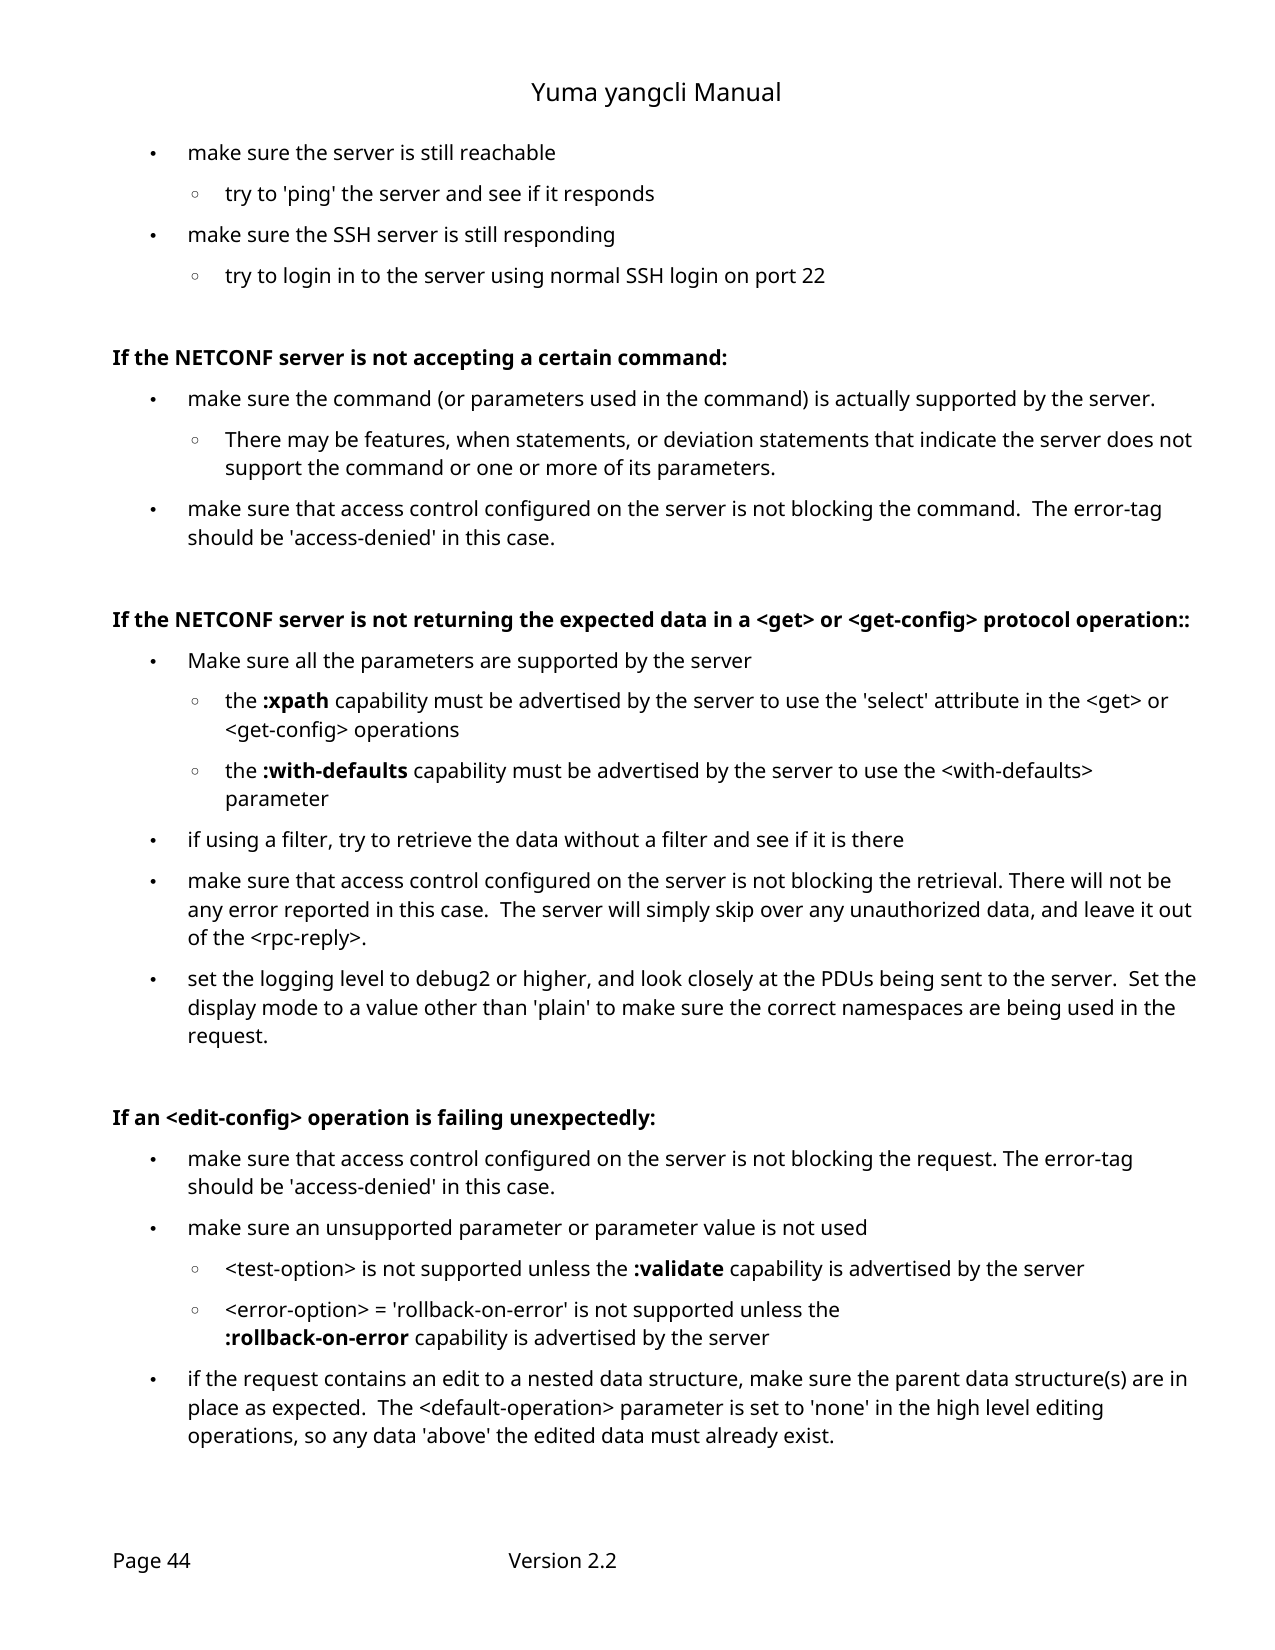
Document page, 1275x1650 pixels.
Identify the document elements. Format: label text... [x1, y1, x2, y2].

list if using a filter, try to retrieve the data without a filter and see if it is there [150, 825, 1200, 854]
list the :xpath capability must be advertised by the server to use the 'select' attribute in the <get> or <get-config> operations [187, 687, 1200, 743]
list if the request contains an edit to a nested data structure, make sure the parent data structure(s) are in place as expected. The <default-operation> parameter is set to 'none' in the high level editing operations, so any data 'above' the edited data must already exist. [150, 1364, 1200, 1450]
list make sure an unsupported parameter or parameter value is not used [150, 1213, 1200, 1242]
list make sure that access control configured on the server is not blocking the retrieval. There will not be any error reported in this case. The server will simply skip over any unauthorized data, and leave it out of the <rpc-reply>. [150, 866, 1200, 952]
list make sure the command (or parameters used in the command) is actually supported by the server. [150, 384, 1200, 413]
text If an <edit-config> operation is failing unexpectedly: [112, 1103, 1200, 1131]
list <test-option> is not supported unless the :validate capability is advertised by the server [187, 1254, 1200, 1283]
list make sure that access control configured on the server is not blocking the request. The error-tag should be 'access-denied' in this case. [150, 1144, 1200, 1201]
list Make sure all the parameters are supported by the server [150, 646, 1200, 674]
list make sure the server is still reachable [150, 138, 1200, 167]
list There may be features, when statements, or deviation statements that indicate the server does not support the command or one or more of its parameters. [187, 425, 1200, 482]
list make sure the SSH server is still responding [150, 220, 1200, 249]
list try to login in to the server using normal SSH login on port 22 [187, 261, 1200, 290]
list <error-option> = 'rollback-on-error' is not supported unless the :rollback-on-error capability is advertised by the server [187, 1295, 1200, 1352]
text If the NETCONF server is not returning the expected data in a <get> or <get-config> protocol operation:: [112, 605, 1200, 633]
list try to 'ping' the server and see if it responds [187, 179, 1200, 208]
list make sure that access control configured on the server is not blocking the command. The error-tag should be 'access-denied' in this case. [150, 494, 1200, 551]
list the :with-defaults capability must be advertised by the server to use the <with-defaults> parameter [187, 756, 1200, 813]
list set the logging level to debug2 or higher, and look closely at the PDUs being sent to the server. Set the display mode to a value other than 'plain' to make sure the correct namespaces are being used in the request. [150, 964, 1200, 1049]
text If the NETCONF server is not accepting a certain command: [112, 343, 1200, 372]
